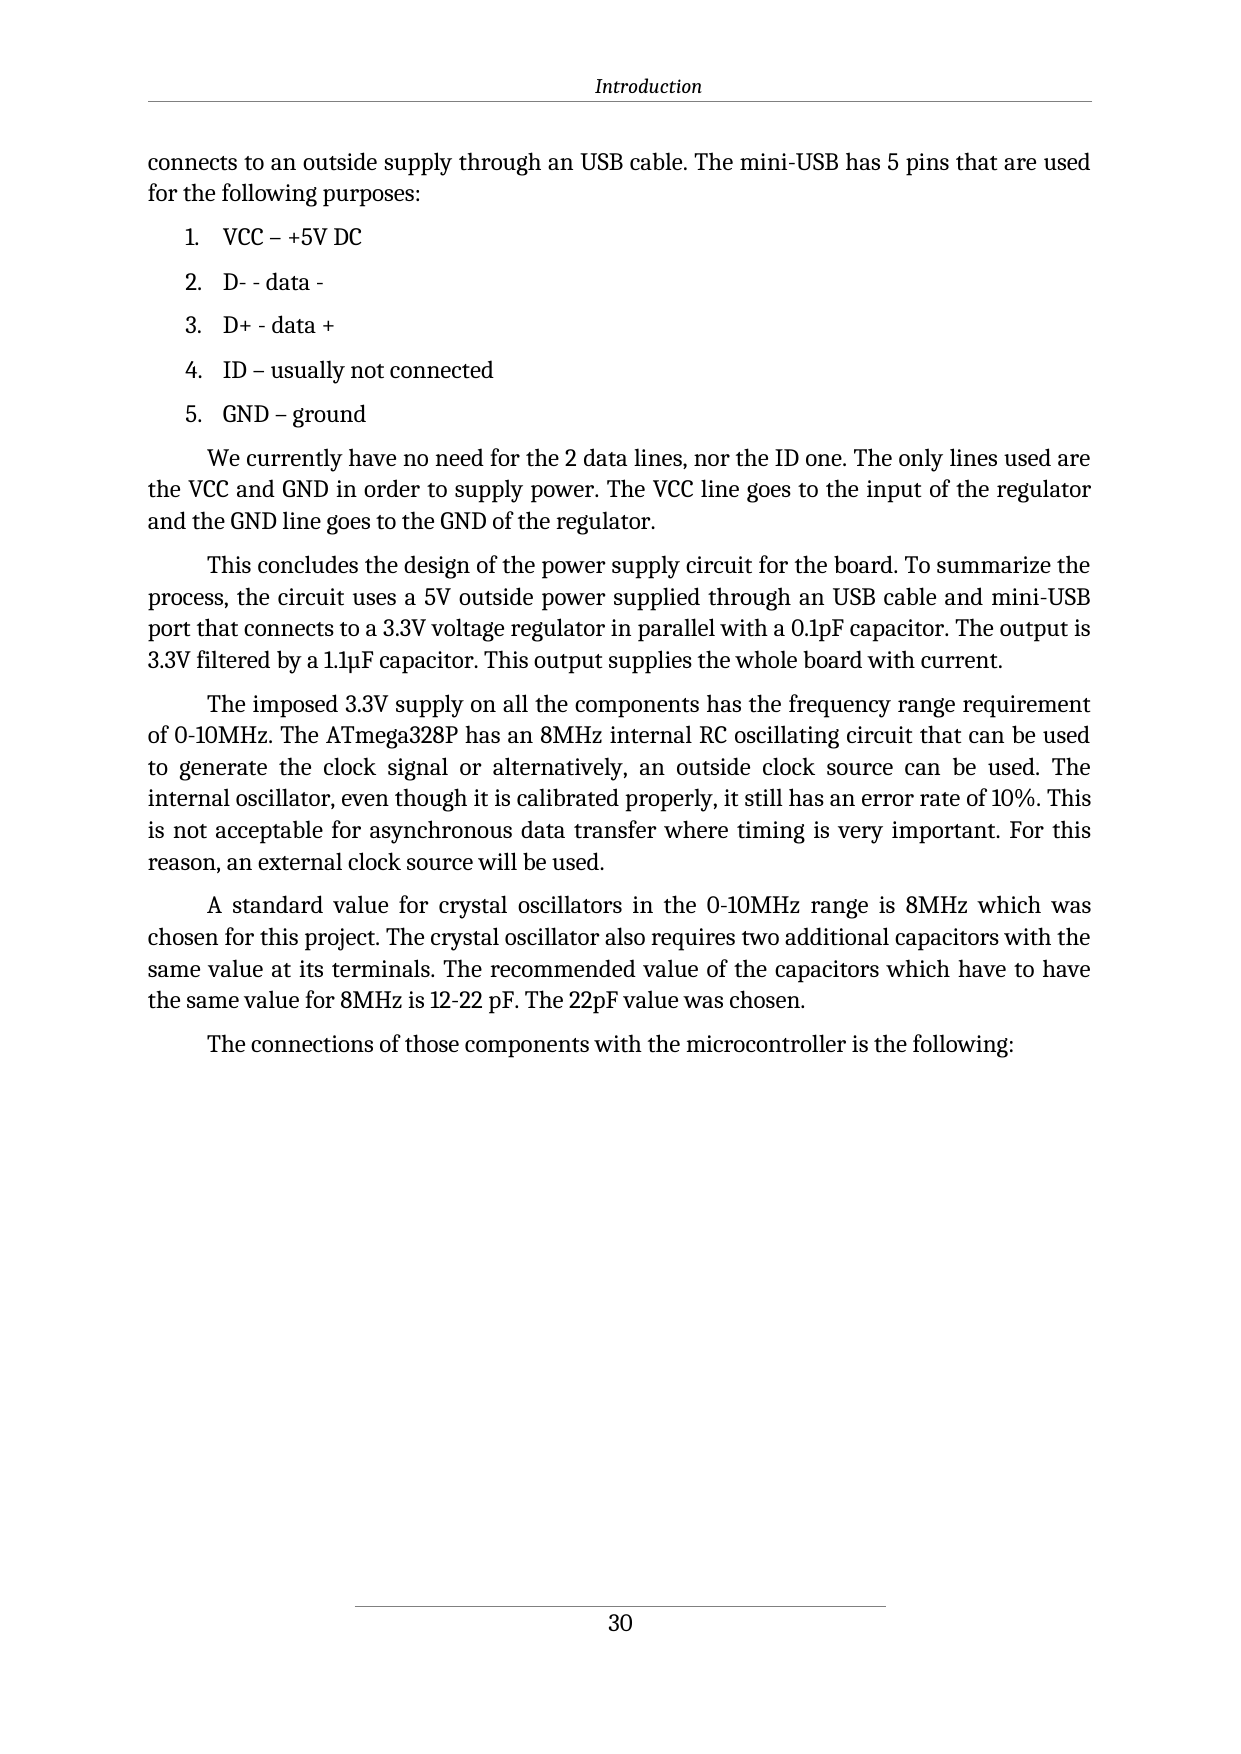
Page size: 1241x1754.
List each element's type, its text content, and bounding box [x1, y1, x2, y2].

list VCC – +5V DC [185, 223, 1092, 252]
text A standard value for crystal oscillators in the 0-10MHz range is 8MHz which was chosen for this project. The crystal oscillator also requires two additional capacitors with the same value at its terminals. The recommended value of the capacitors which have to have the same value for 8MHz is 12-22 pF. The 22pF value was chosen. [148, 891, 1092, 1015]
list ID – usually not connected [185, 356, 1092, 384]
list GND – ground [185, 399, 1092, 428]
text The connections of those components with the microcontroller is the following: [148, 1030, 1092, 1059]
text connects to an outside supply through an USB cable. The mini-USB has 5 pins that are used for the following purposes: [148, 148, 1092, 208]
list D- - data - [185, 267, 1092, 296]
text We currently have no need for the 2 data lines, nor the ID one. The only lines used are the VCC and GND in order to supply power. The VCC line goes to the input of the regulator and the GND line goes to the GND of the regulator. [148, 444, 1092, 536]
list D+ - data + [185, 311, 1092, 340]
text This concludes the design of the power supply circuit for the board. To summarize the process, the circuit uses a 5V outside power supplied through an USB cable and mini-USB port that connects to a 3.3V voltage regulator in parallel with a 0.1pF capacitor. The output is 3.3V filtered by a 1.1µF capacitor. This output supplies the whole board with current. [148, 551, 1092, 674]
text The imposed 3.3V supply on all the components has the frequency range requirement of 0-10MHz. The ATmega328P has an 8MHz internal RC oscillating circuit that can be used to generate the clock signal or alternatively, an outside clock source can be used. The internal oscillator, even though it is calibrated properly, it still has an error rate of 10%. This is not acceptable for asynchronous data transfer where timing is very important. For this reason, an external clock source will be used. [148, 689, 1092, 876]
